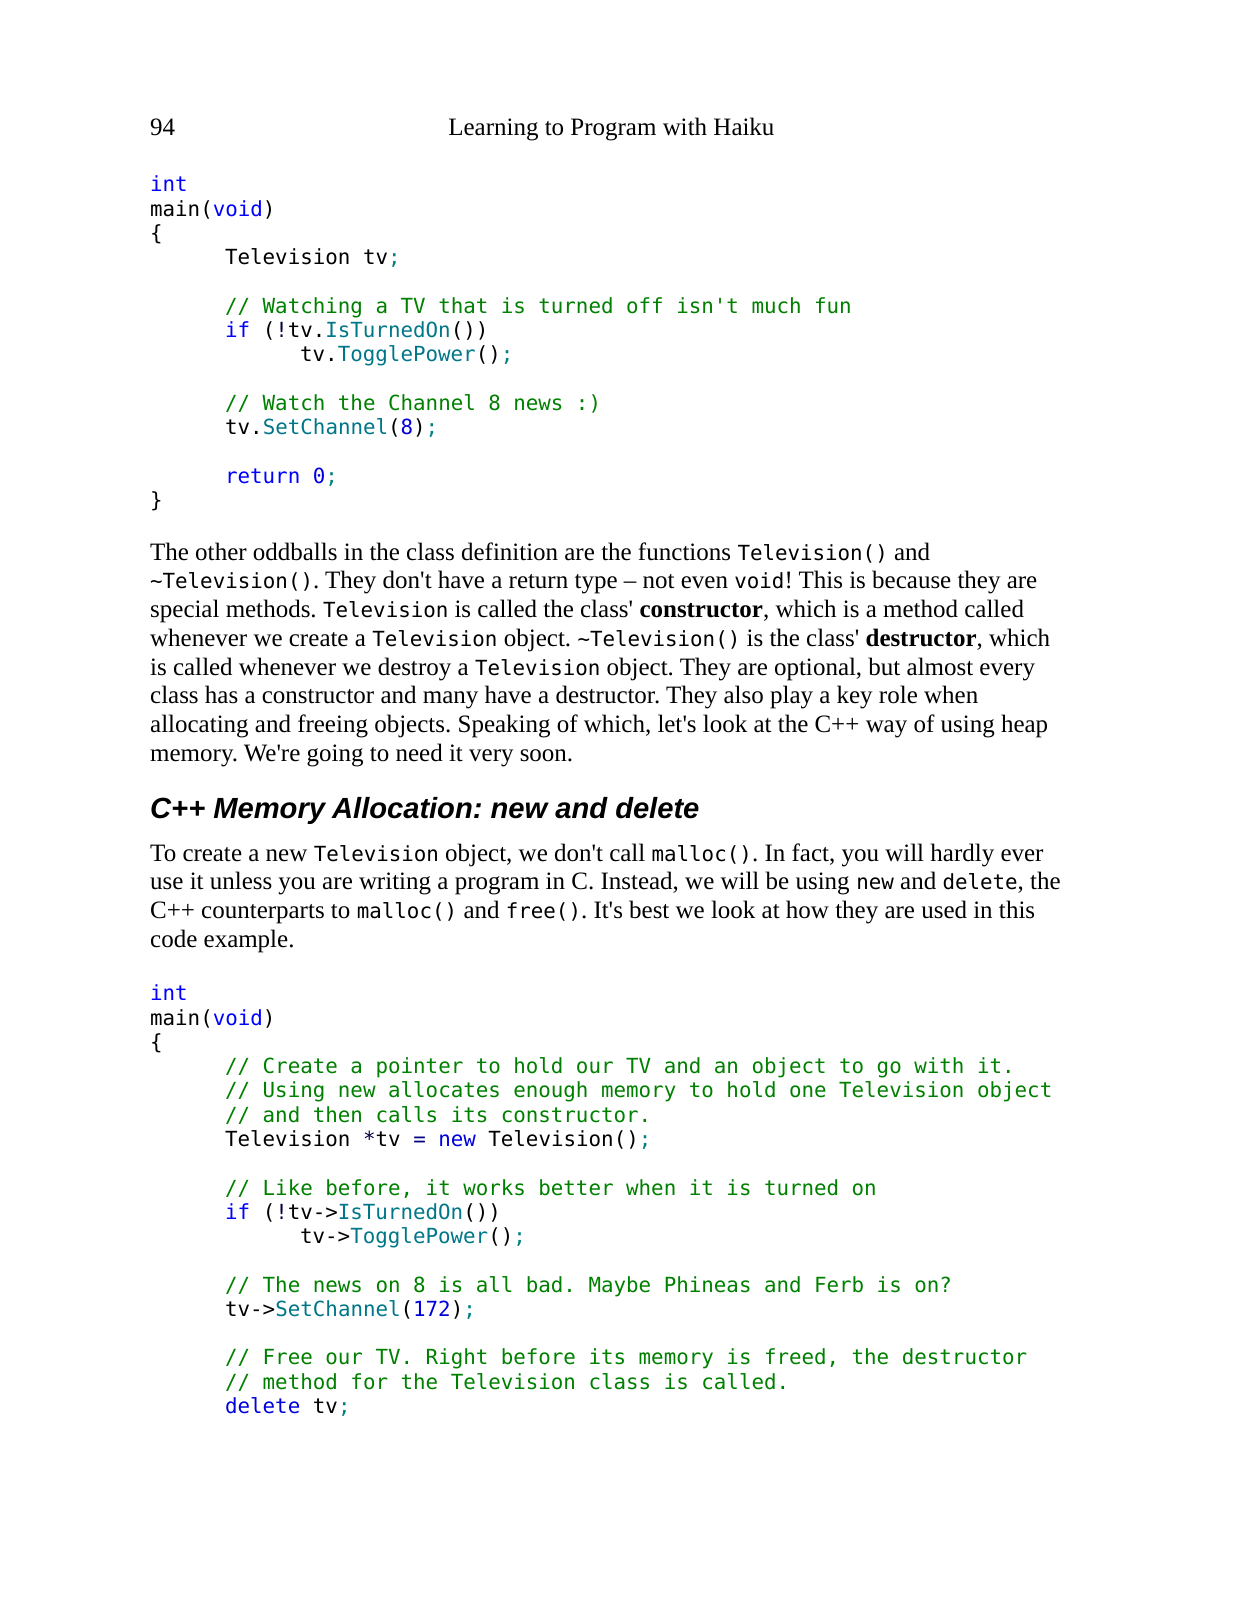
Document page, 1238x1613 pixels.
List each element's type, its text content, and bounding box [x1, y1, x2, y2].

text delete tv; [150, 1394, 1072, 1418]
text Television *tv = new Television(); [150, 1127, 1072, 1151]
text // The news on 8 is all bad. Maybe Phineas and Ferb is on? [150, 1273, 1072, 1297]
text // Using new allocates enough memory to hold one Television object [150, 1078, 1072, 1103]
text return 0; [150, 464, 1072, 488]
text // and then calls its constructor. [150, 1103, 1072, 1127]
text The other oddballs in the class definition are the functions Television() and ~Television(). They don't have a return type – not even void! This is because they are special methods. Television is called the class' constructor, which is a method called whenever we create a Television object. ~Television() is the class' destructor, which is called whenever we destroy a Television object. They are optional, but almost every class has a constructor and many have a destructor. They also play a key role when allocating and freeing objects. Speaking of which, let's look at the C++ way of using heap memory. We're going to need it very soon. [150, 537, 1072, 767]
text tv->TogglePower(); [150, 1224, 1072, 1248]
text Television tv; [150, 245, 1072, 269]
text if (!tv.IsTurnedOn()) [150, 318, 1072, 342]
text main(void) { [150, 197, 1072, 245]
text // Like before, it works better when it is turned on [150, 1176, 1072, 1200]
text // method for the Television class is called. [150, 1370, 1072, 1394]
text tv.SetChannel(8); [150, 415, 1072, 439]
text tv.TogglePower(); [150, 342, 1072, 367]
text int [150, 981, 1072, 1006]
text tv->SetChannel(172); [150, 1297, 1072, 1321]
text // Create a pointer to hold our TV and an object to go with it. [150, 1054, 1072, 1078]
text } [150, 488, 1072, 512]
subtitle C++ Memory Allocation: new and delete [150, 792, 1072, 825]
text main(void) { [150, 1006, 1072, 1054]
text if (!tv->IsTurnedOn()) [150, 1200, 1072, 1224]
text int [150, 172, 1072, 197]
text // Free our TV. Right before its memory is freed, the destructor [150, 1345, 1072, 1370]
text To create a new Television object, we don't call malloc(). In fact, you will hardly ever use it unless you are writing a program in C. Instead, we will be using new and delete, the C++ counterparts to malloc() and free(). It's best we look at how they are used in this code example. [150, 838, 1072, 953]
text // Watch the Channel 8 news :) [150, 391, 1072, 415]
text // Watching a TV that is turned off isn't much fun [150, 294, 1072, 318]
